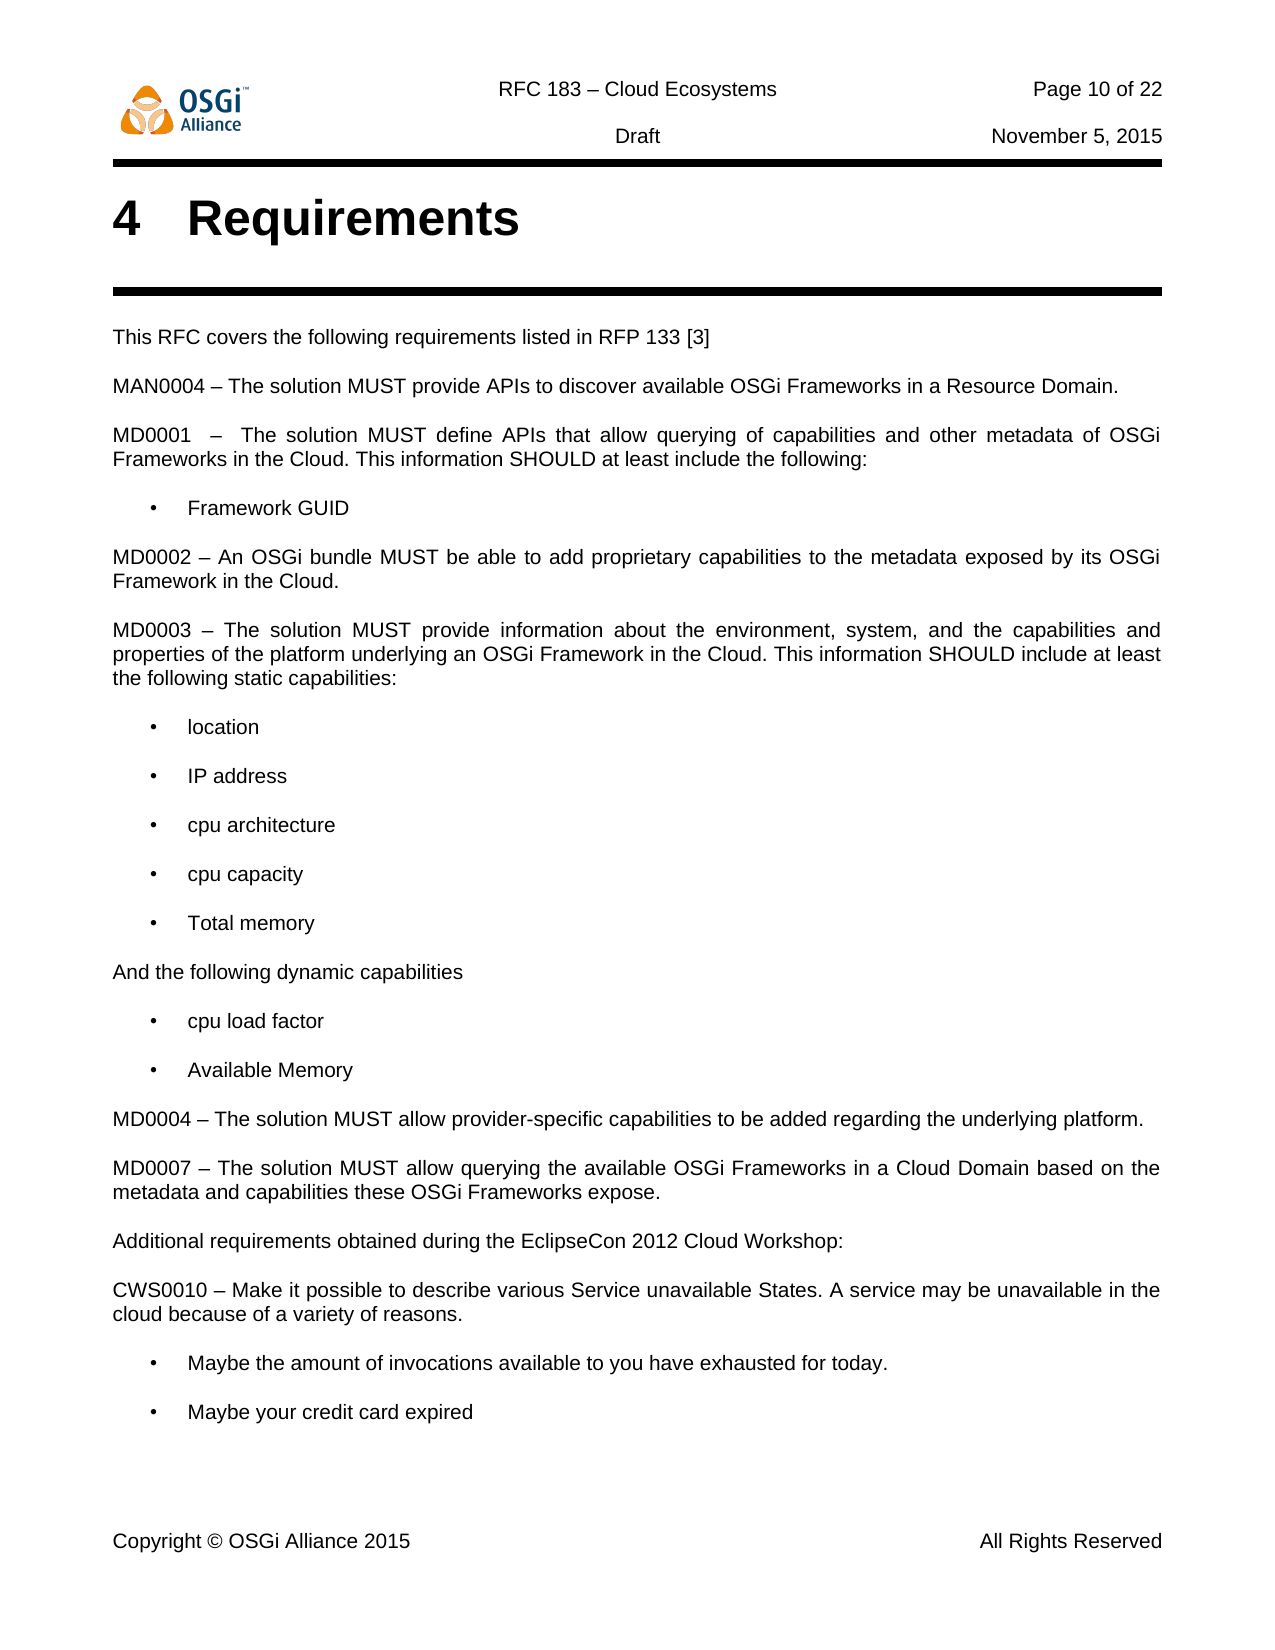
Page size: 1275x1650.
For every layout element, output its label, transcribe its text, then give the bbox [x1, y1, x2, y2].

text Additional requirements obtained during the EclipseCon 2012 Cloud Workshop: [112, 1229, 1162, 1253]
text This RFC covers the following requirements listed in RFP 133 [3]. [112, 325, 1162, 349]
list cpu capacity [150, 862, 1162, 886]
list cpu architecture [150, 813, 1162, 837]
text CWS0010 – Make it possible to describe various Service unavailable States. A service may be unavailable in the cloud because of a variety of reasons. [112, 1278, 1162, 1326]
list Maybe the amount of invocations available to you have exhausted for today. [150, 1351, 1162, 1375]
text MD0004 – The solution MUST allow provider-specific capabilities to be added regarding the underlying platform. [112, 1107, 1162, 1131]
text MD0001 – The solution MUST define APIs that allow querying of capabilities and other metadata of OSGi Frameworks in the Cloud. This information SHOULD at least include the following: [112, 423, 1162, 471]
text MD0007 – The solution MUST allow querying the available OSGi Frameworks in a Cloud Domain based on the metadata and capabilities these OSGi Frameworks expose. [112, 1156, 1162, 1204]
list Total memory [150, 911, 1162, 935]
list IP address [150, 763, 1162, 788]
list location [150, 714, 1162, 738]
list Available Memory [150, 1058, 1162, 1082]
text MD0003 – The solution MUST provide information about the environment, system, and the capabilities and properties of the platform underlying an OSGi Framework in the Cloud. This information SHOULD include at least the following static capabilities: [112, 618, 1162, 689]
list Framework GUID [150, 496, 1162, 520]
text MAN0004 – The solution MUST provide APIs to discover available OSGi Frameworks in a Resource Domain. [112, 374, 1162, 398]
subtitle Requirements [112, 160, 1162, 296]
list Maybe your credit card expired [150, 1400, 1162, 1424]
list cpu load factor [150, 1009, 1162, 1033]
picture [113, 78, 257, 142]
text MD0002 – An OSGi bundle MUST be able to add proprietary capabilities to the metadata exposed by its OSGi Framework in the Cloud. [112, 545, 1162, 593]
text And the following dynamic capabilities [112, 960, 1162, 984]
